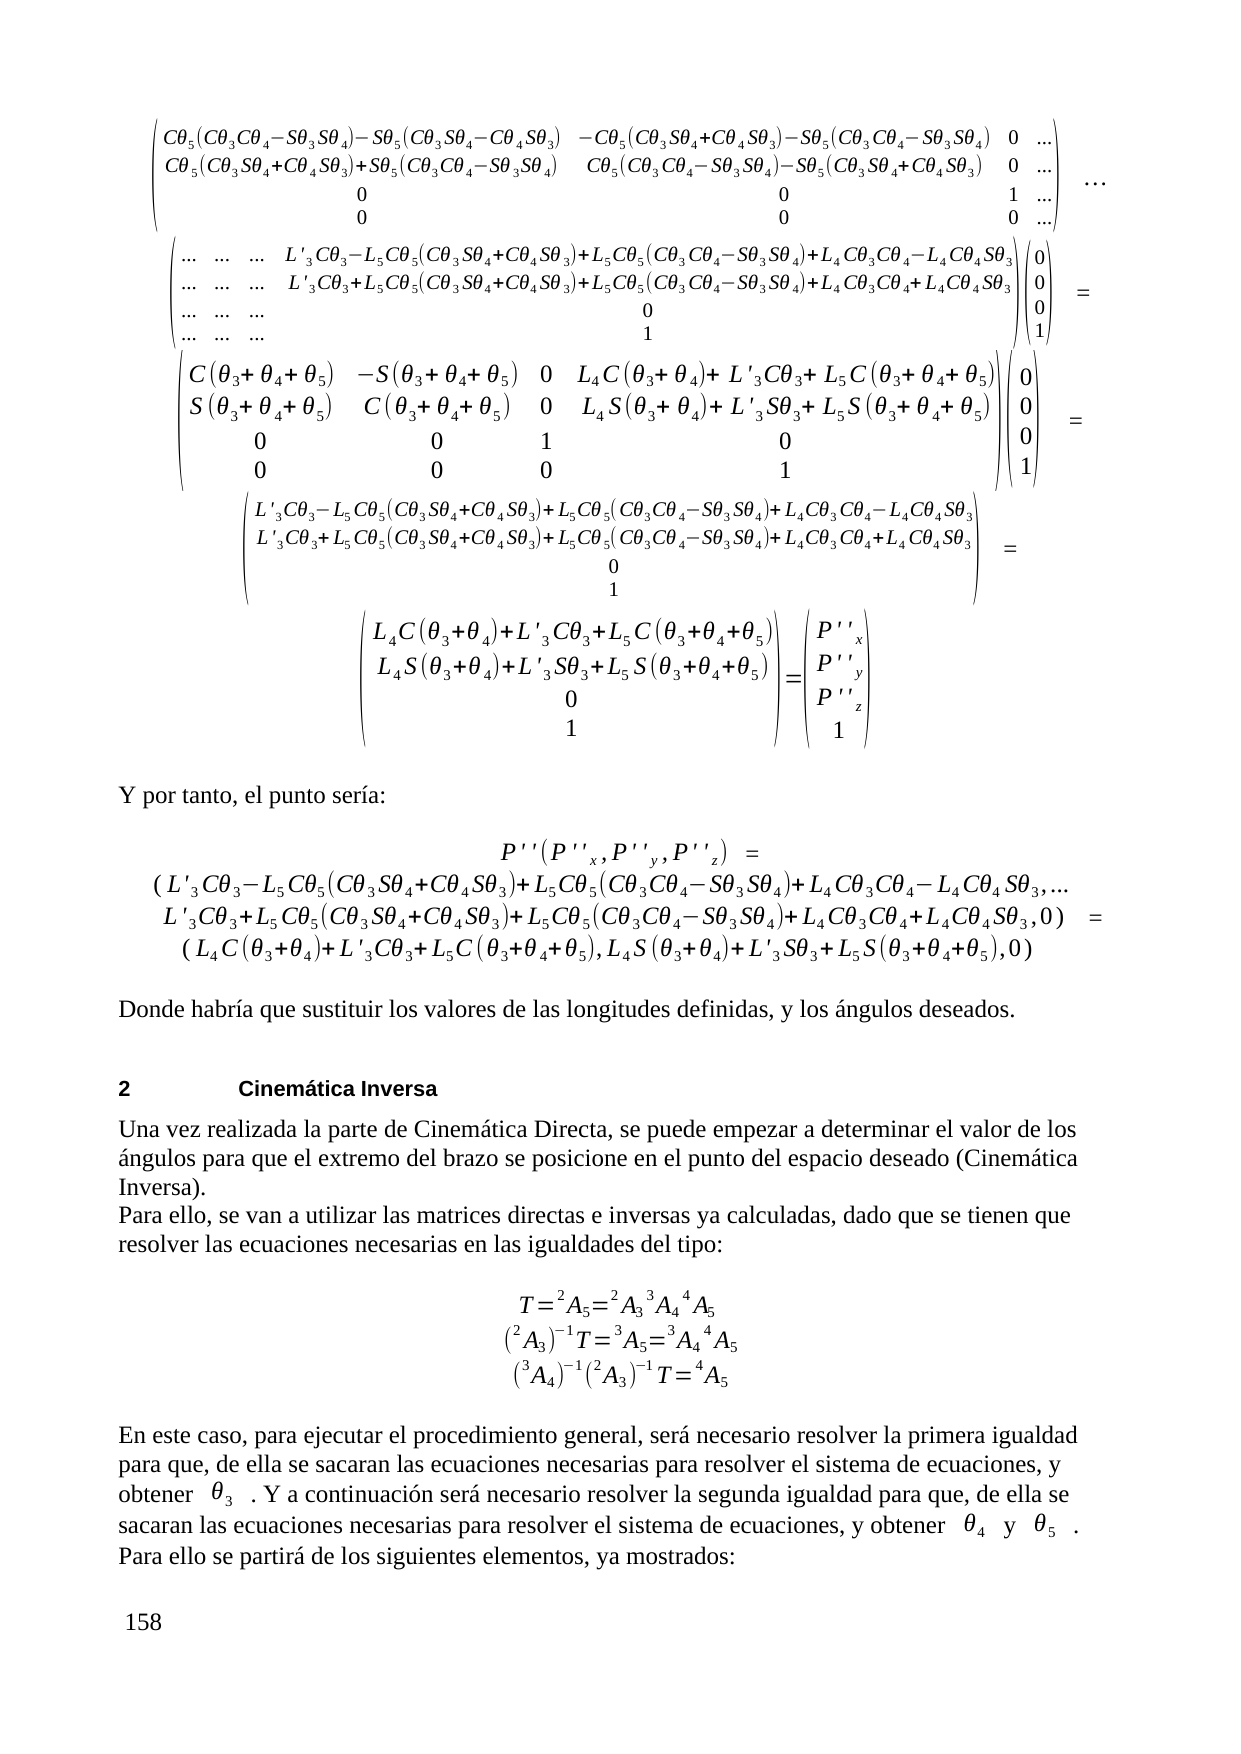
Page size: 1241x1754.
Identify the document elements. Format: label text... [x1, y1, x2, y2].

text = [118, 837, 1122, 869]
text En este caso, para ejecutar el procedimiento general, será necesario resolver la primera igualdad para que, de ella se sacaran las ecuaciones necesarias para resolver el sistema de ecuaciones, y obtener. Y a continuación será necesario resolver la segunda igualdad para que, de ella se sacaran las ecuaciones necesarias para resolver el sistema de ecuaciones, y obtenery. [118, 1420, 1122, 1541]
text Para ello, se van a utilizar las matrices directas e inversas ya calculadas, dado que se tienen que resolver las ecuaciones necesarias en las igualdades del tipo: [118, 1200, 1122, 1258]
subtitle Cinemática Inversa [118, 1076, 1122, 1102]
text = [118, 351, 1122, 490]
text … [118, 118, 1122, 235]
text Donde habría que sustituir los valores de las longitudes definidas, y los ángulos deseados. [118, 994, 1122, 1023]
text Una vez realizada la parte de Cinemática Directa, se puede empezar a determinar el valor de los ángulos para que el extremo del brazo se posicione en el punto del espacio deseado (Cinemática Inversa). [118, 1114, 1122, 1200]
text = [118, 235, 1122, 351]
text Para ello se partirá de los siguientes elementos, ya mostrados: [118, 1541, 1122, 1569]
text = [118, 490, 1122, 607]
text Y por tanto, el punto sería: [118, 780, 1122, 808]
text = [118, 901, 1122, 933]
